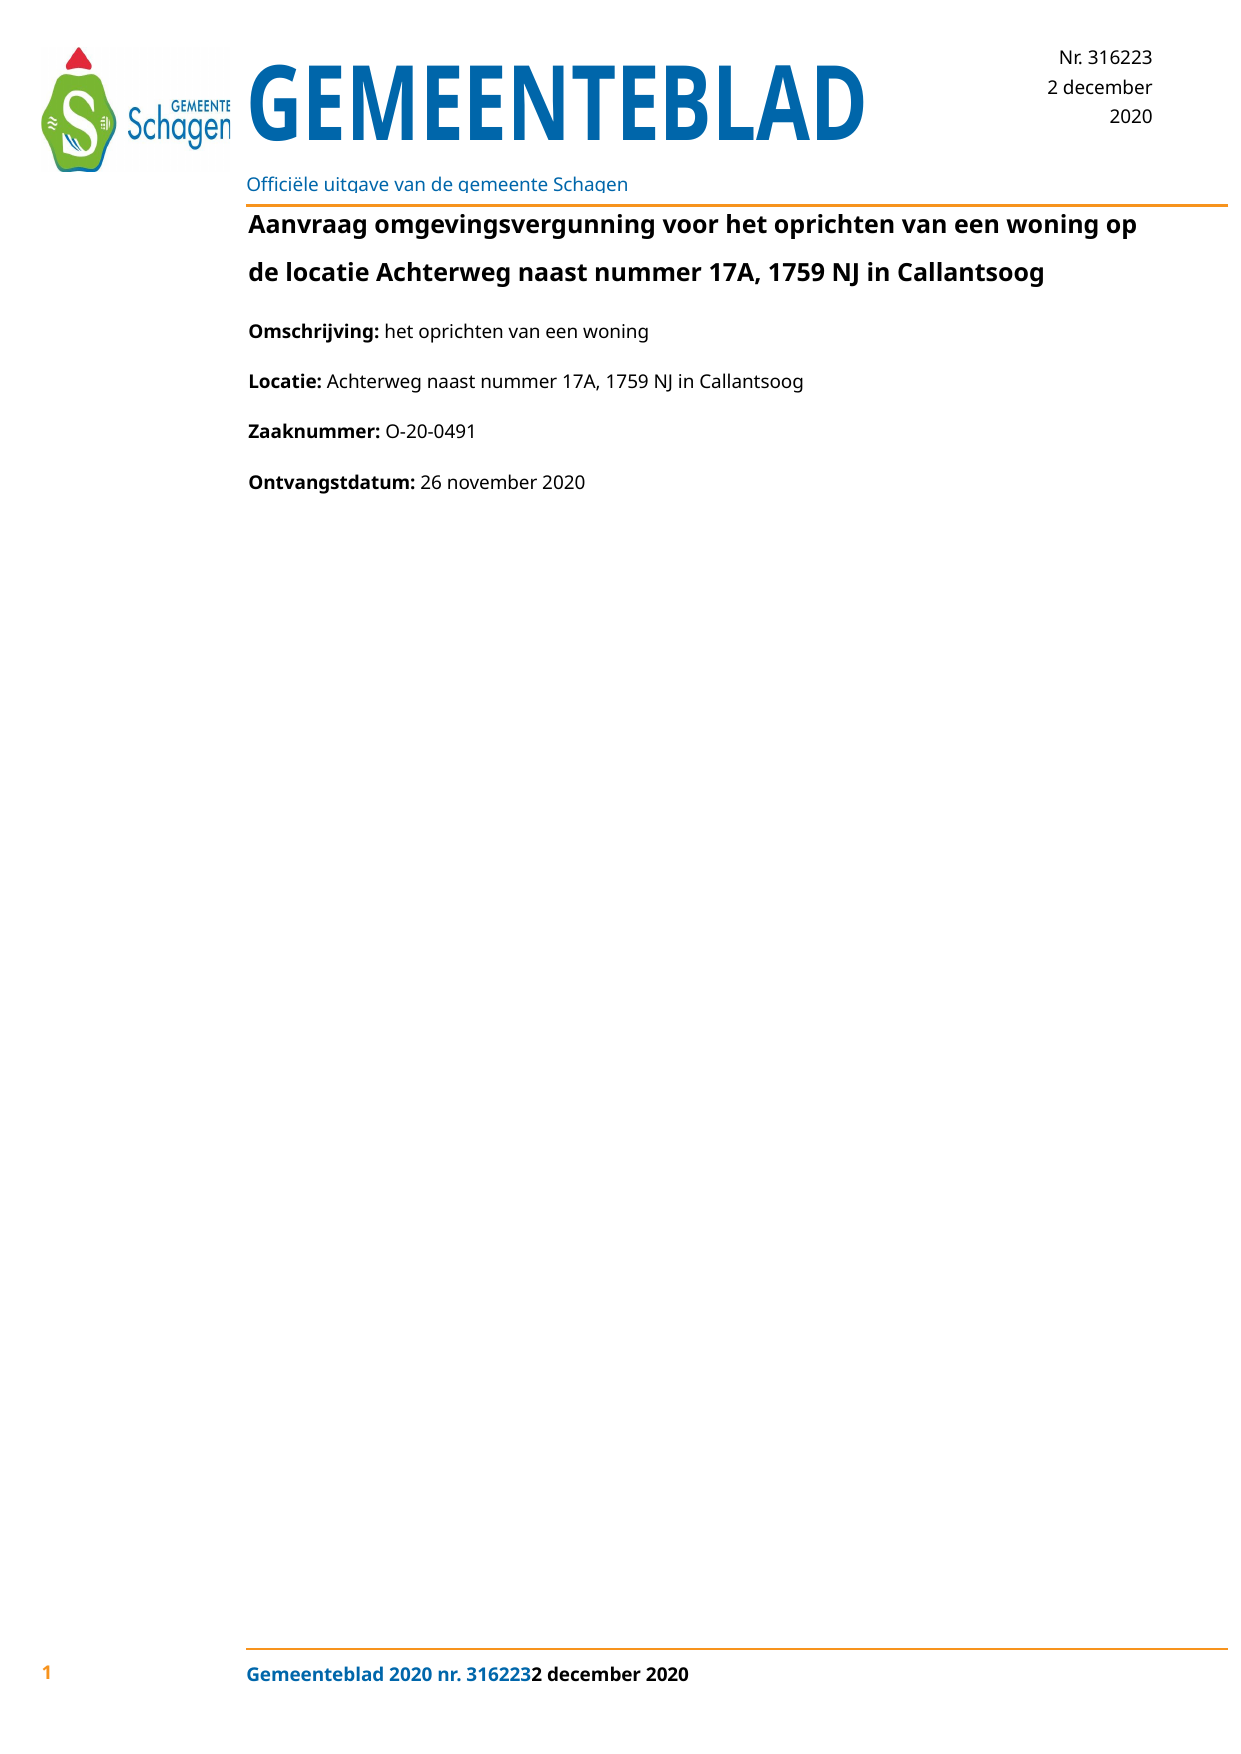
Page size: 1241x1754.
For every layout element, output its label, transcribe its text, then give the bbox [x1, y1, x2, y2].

text Locatie: Achterweg naast nummer 17A, 1759 NJ in Callantsoog [248, 368, 1152, 394]
text Omschrijving: het oprichten van een woning [248, 318, 1152, 344]
text Zaaknummer: O-20-0491 [248, 419, 1152, 444]
picture [41, 47, 231, 172]
text Aanvraag omgevingsvergunning voor het oprichten van een woning op de locatie Achterweg naast nummer 17A, 1759 NJ in Callantsoog [248, 207, 1152, 288]
text Ontvangstdatum: 26 november 2020 [248, 469, 1152, 495]
